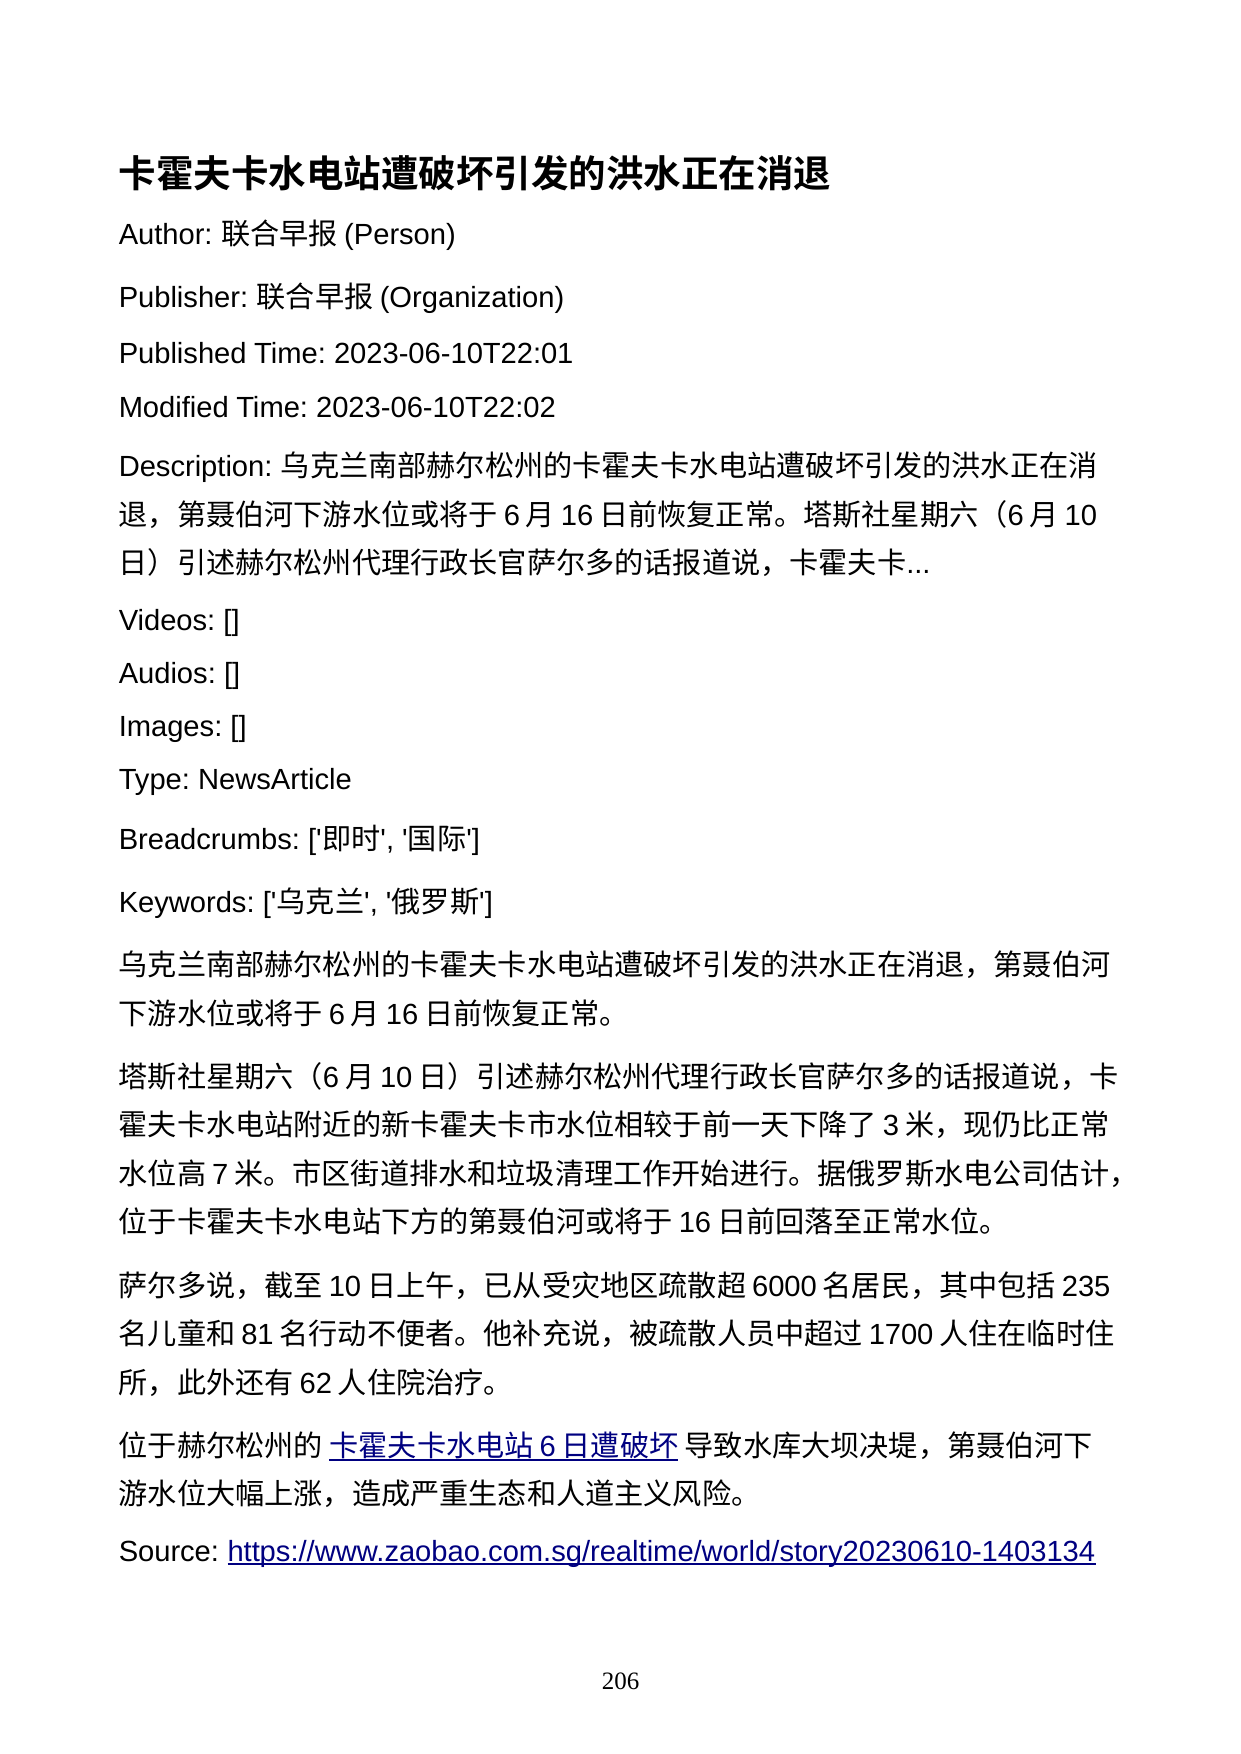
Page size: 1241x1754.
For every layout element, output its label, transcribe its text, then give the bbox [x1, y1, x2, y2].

text Type: NewsArticle [118, 762, 1122, 796]
text Videos: [] [118, 603, 1122, 637]
text Images: [] [118, 709, 1122, 743]
text Description: 乌克兰南部赫尔松州的卡霍夫卡水电站遭破坏引发的洪水正在消退，第聂伯河下游水位或将于6月16日前恢复正常。塔斯社星期六（6月10日）引述赫尔松州代理行政长官萨尔多的话报道说，卡霍夫卡... [118, 443, 1122, 582]
text Publisher: 联合早报 (Organization) [118, 273, 1122, 316]
text Audios: [] [118, 656, 1122, 690]
text 位于赫尔松州的 卡霍夫卡水电站6日遭破坏 导致水库大坝决堤，第聂伯河下游水位大幅上涨，造成严重生态和人道主义风险。 [118, 1422, 1122, 1513]
text Breadcrumbs: ['即时', '国际'] [118, 816, 1122, 858]
text Author: 联合早报 (Person) [118, 210, 1122, 253]
text Source: https://www.zaobao.com.sg/realtime/world/story20230610-1403134 [118, 1534, 1122, 1568]
text 萨尔多说，截至10日上午，已从受灾地区疏散超6000名居民，其中包括235名儿童和81名行动不便者。他补充说，被疏散人员中超过1700人住在临时住所，此外还有62人住院治疗。 [118, 1262, 1122, 1402]
text Modified Time: 2023-06-10T22:02 [118, 390, 1122, 423]
text Published Time: 2023-06-10T22:01 [118, 337, 1122, 370]
text 乌克兰南部赫尔松州的卡霍夫卡水电站遭破坏引发的洪水正在消退，第聂伯河下游水位或将于6月16日前恢复正常。 [118, 942, 1122, 1033]
text Keywords: ['乌克兰', '俄罗斯'] [118, 879, 1122, 921]
subtitle 卡霍夫卡水电站遭破坏引发的洪水正在消退 [118, 143, 1122, 198]
text 塔斯社星期六（6月10日）引述赫尔松州代理行政长官萨尔多的话报道说，卡霍夫卡水电站附近的新卡霍夫卡市水位相较于前一天下降了3米，现仍比正常水位高7米。市区街道排水和垃圾清理工作开始进行。据俄罗斯水电公司估计，位于卡霍夫卡水电站下方的第聂伯河或将于16日前回落至正常水位。 [118, 1053, 1122, 1241]
